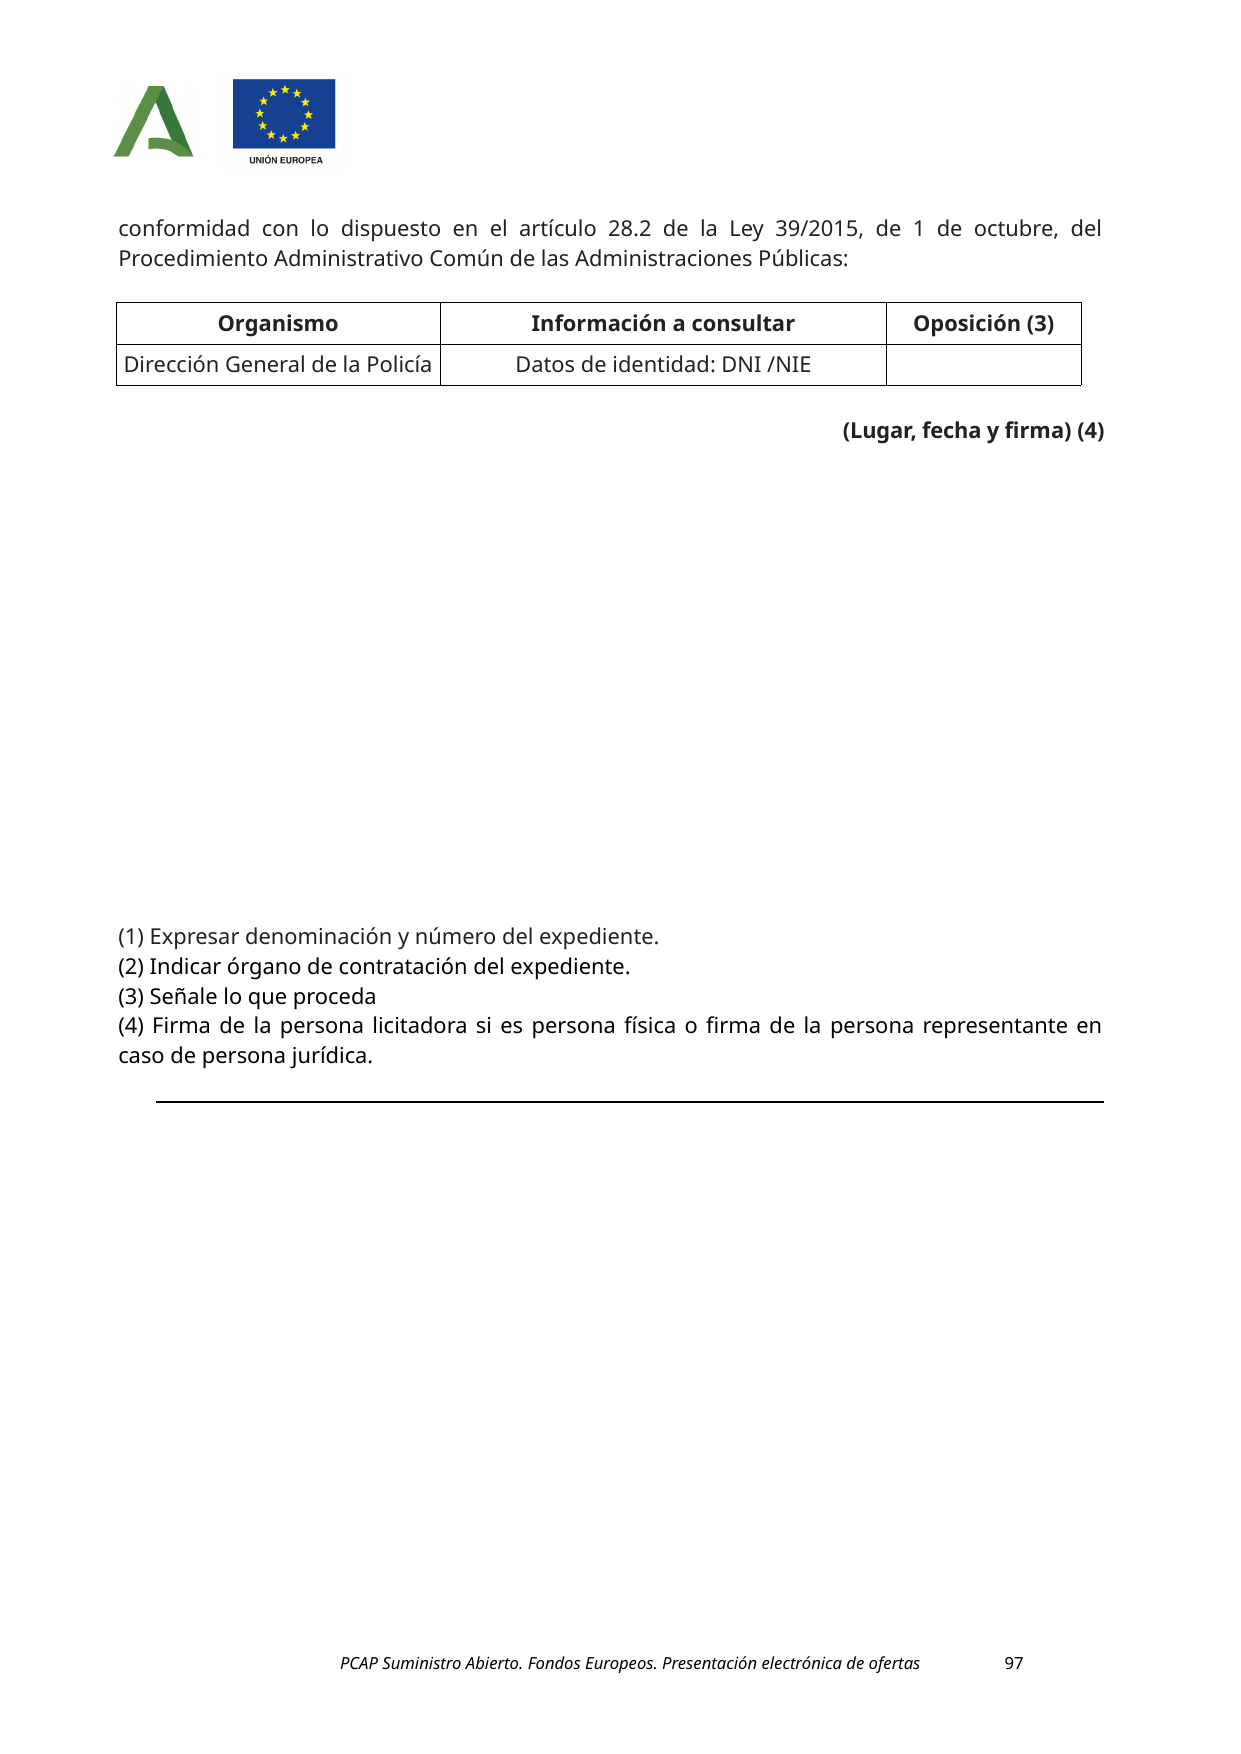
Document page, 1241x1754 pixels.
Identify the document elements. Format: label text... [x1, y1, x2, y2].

table_cell Datos de identidad: DNI /NIE [441, 345, 886, 385]
text (Lugar, fecha y firma) (4) [118, 415, 1104, 444]
table_cell Dirección General de la Policía [117, 345, 440, 385]
table_header Oposición (3) [887, 303, 1081, 343]
table_cell [887, 345, 1081, 385]
table_header Información a consultar [441, 303, 886, 343]
text (2) Indicar órgano de contratación del expediente. [118, 951, 1104, 981]
text (4) Firma de la persona licitadora si es persona física o firma de la persona representante en caso de persona jurídica. [118, 1011, 1104, 1070]
table_header Organismo [117, 303, 440, 343]
picture [109, 81, 198, 161]
text (3) Señale lo que proceda [118, 981, 1104, 1011]
text conformidad con lo dispuesto en el artículo 28.2 de la Ley 39/2015, de 1 de octubre, del Procedimiento Administrativo Común de las Administraciones Públicas: [118, 213, 1104, 272]
text (1) Expresar denominación y número del expediente. [118, 921, 1104, 951]
picture [221, 73, 347, 171]
